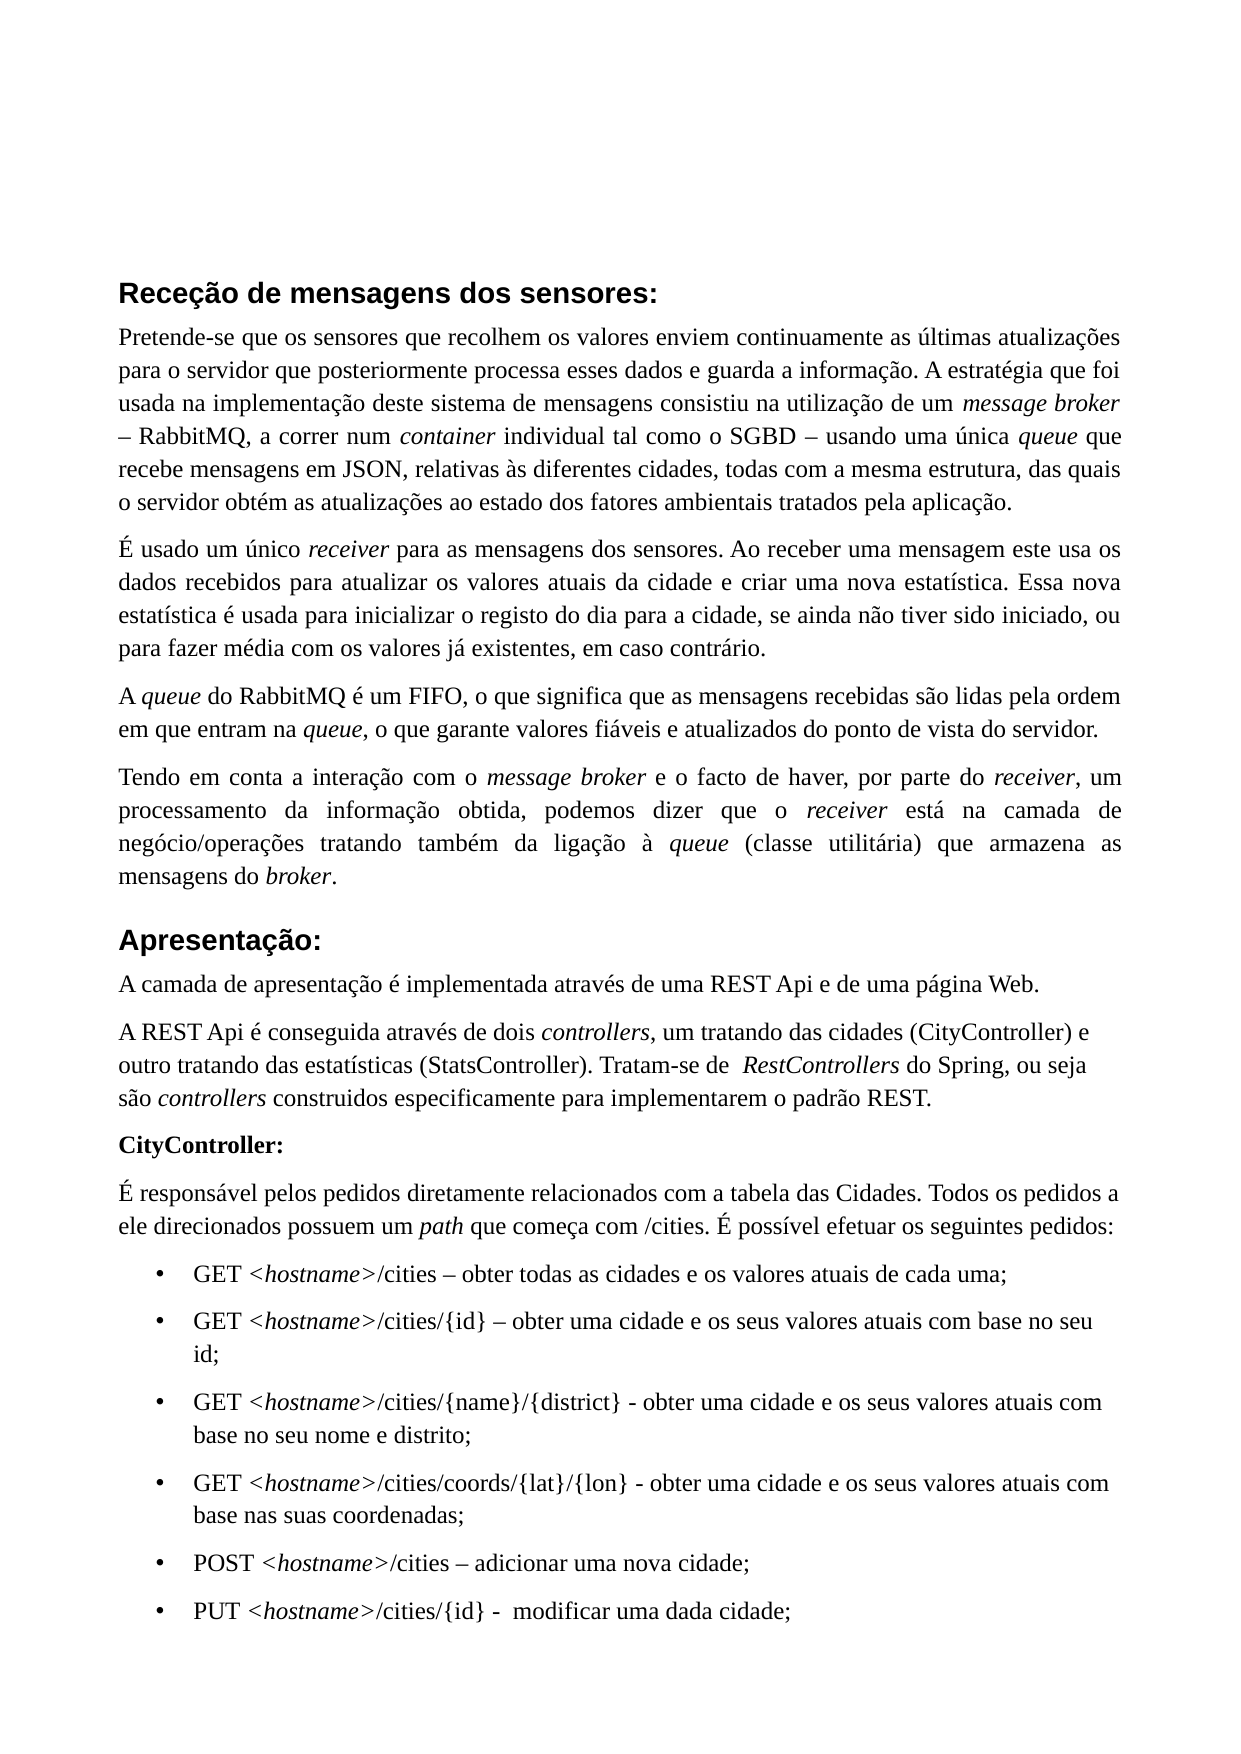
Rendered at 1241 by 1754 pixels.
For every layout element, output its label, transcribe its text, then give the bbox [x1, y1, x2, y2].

text Tendo em conta a interação com o message broker e o facto de haver, por parte do receiver, um processamento da informação obtida, podemos dizer que o receiver está na camada de negócio/operações tratando também da ligação à queue (classe utilitária) que armazena as mensagens do broker. [118, 762, 1122, 889]
text A queue do RabbitMQ é um FIFO, o que significa que as mensagens recebidas são lidas pela ordem em que entram na queue, o que garante valores fiáveis e atualizados do ponto de vista do servidor. [118, 681, 1122, 743]
list GET <hostname>/cities/{id} – obter uma cidade e os seus valores atuais com base no seu id; [156, 1306, 1122, 1368]
subtitle Apresentação: [118, 923, 1122, 957]
text É responsável pelos pedidos diretamente relacionados com a tabela das Cidades. Todos os pedidos a ele direcionados possuem um path que começa com /cities. É possível efetuar os seguintes pedidos: [118, 1178, 1122, 1240]
list GET <hostname>/cities – obter todas as cidades e os valores atuais de cada uma; [156, 1259, 1122, 1287]
text Pretende-se que os sensores que recolhem os valores enviem continuamente as últimas atualizações para o servidor que posteriormente processa esses dados e guarda a informação. A estratégia que foi usada na implementação deste sistema de mensagens consistiu na utilização de um message broker – RabbitMQ, a correr num container individual tal como o SGBD – usando uma única queue que recebe mensagens em JSON, relativas às diferentes cidades, todas com a mesma estrutura, das quais o servidor obtém as atualizações ao estado dos fatores ambientais tratados pela aplicação. [118, 322, 1122, 516]
subtitle Receção de mensagens dos sensores: [118, 276, 1122, 309]
list PUT <hostname>/cities/{id} - modificar uma dada cidade; [156, 1596, 1122, 1624]
text CityController: [118, 1131, 1122, 1159]
list POST <hostname>/cities – adicionar uma nova cidade; [156, 1548, 1122, 1577]
list GET <hostname>/cities/coords/{lat}/{lon} - obter uma cidade e os seus valores atuais com base nas suas coordenadas; [156, 1468, 1122, 1529]
text A REST Api é conseguida através de dois controllers, um tratando das cidades (CityController) e outro tratando das estatísticas (StatsController). Tratam-se de RestControllers do Spring, ou seja são controllers construidos especificamente para implementarem o padrão REST. [118, 1017, 1122, 1112]
text A camada de apresentação é implementada através de uma REST Api e de uma página Web. [118, 969, 1122, 998]
text É usado um único receiver para as mensagens dos sensores. Ao receber uma mensagem este usa os dados recebidos para atualizar os valores atuais da cidade e criar uma nova estatística. Essa nova estatística é usada para inicializar o registo do dia para a cidade, se ainda não tiver sido iniciado, ou para fazer média com os valores já existentes, em caso contrário. [118, 534, 1122, 662]
list GET <hostname>/cities/{name}/{district} - obter uma cidade e os seus valores atuais com base no seu nome e distrito; [156, 1387, 1122, 1449]
